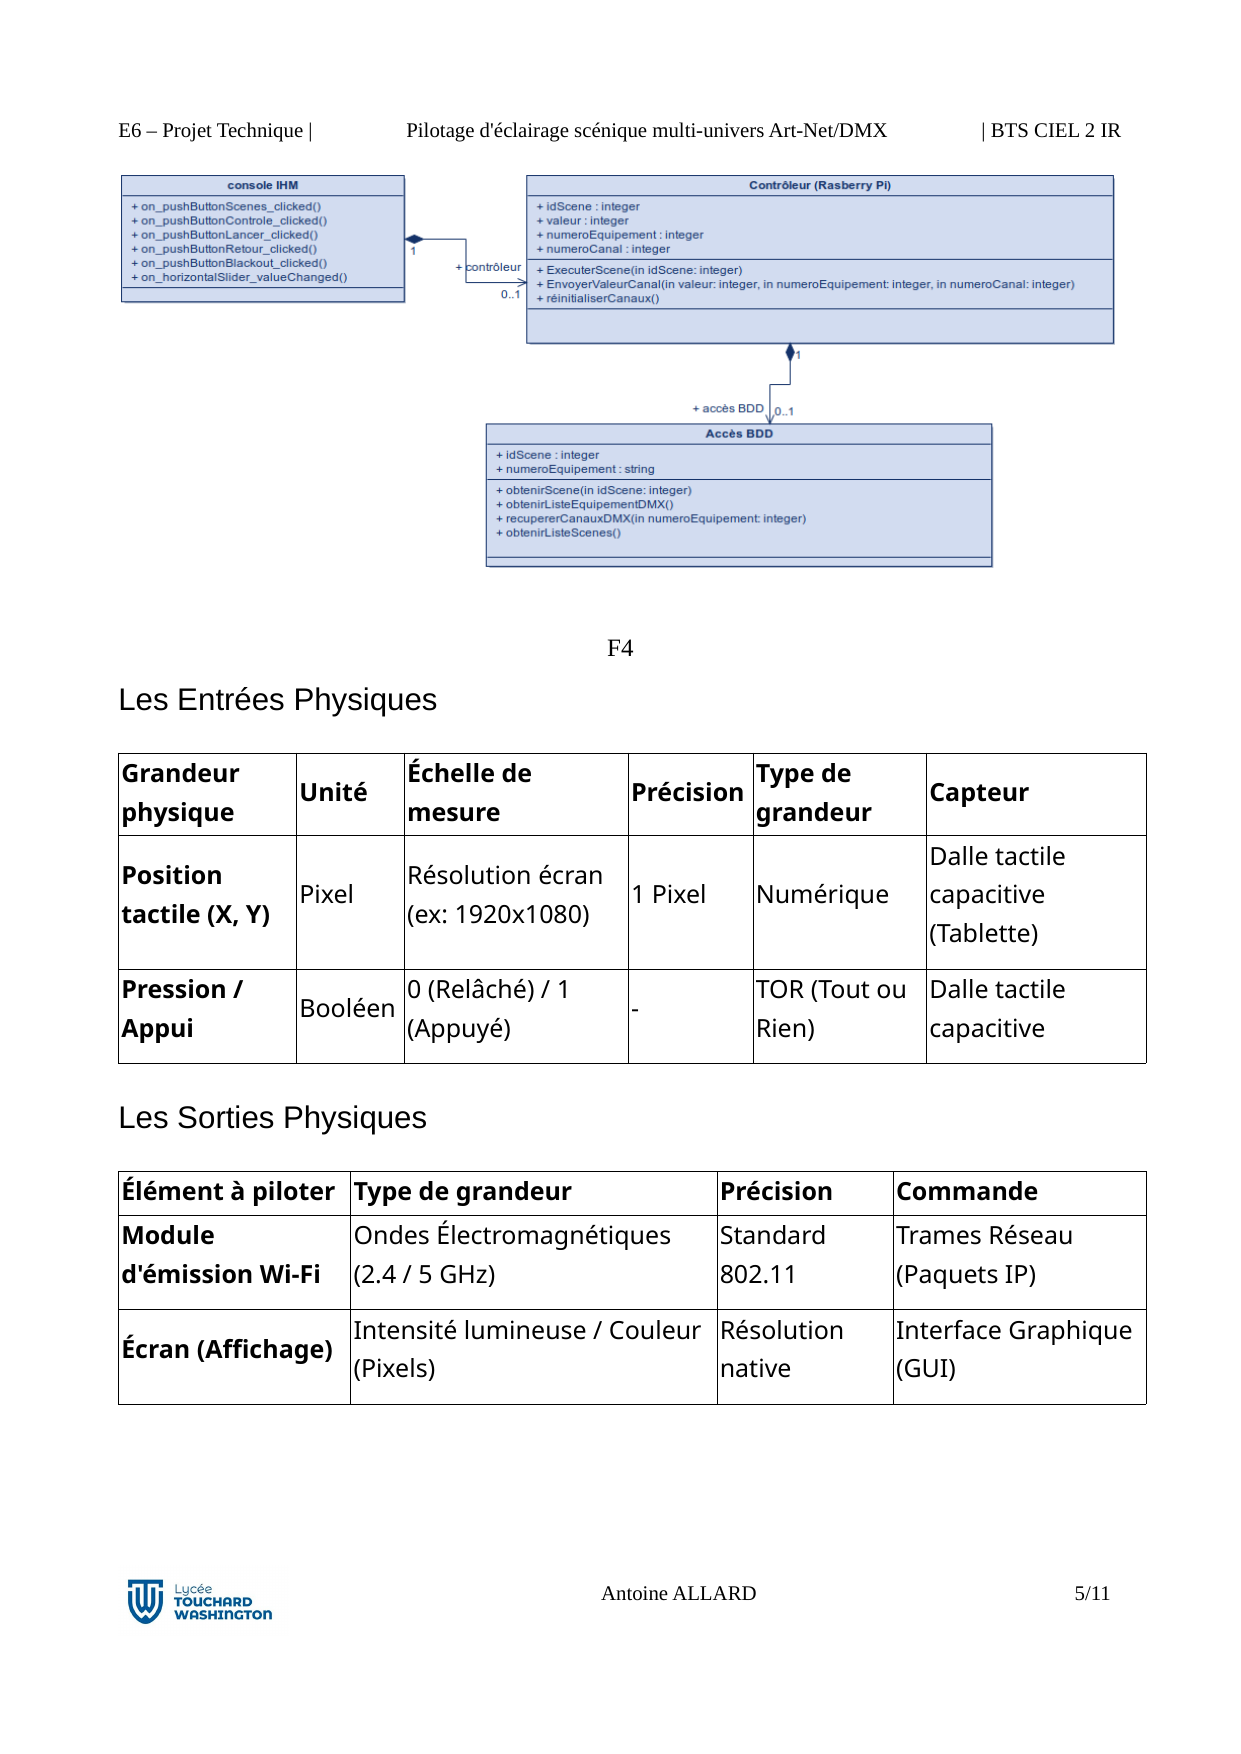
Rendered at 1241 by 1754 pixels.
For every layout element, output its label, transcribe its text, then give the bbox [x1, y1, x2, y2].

table_cell Intensité lumineuse / Couleur (Pixels) [351, 1310, 717, 1404]
text Les Entrées Physiques [118, 681, 1122, 717]
text Les Sorties Physiques [118, 1099, 1122, 1135]
table_cell Ondes Électromagnétiques (2.4 / 5 GHz) [351, 1216, 717, 1309]
table_header Échelle de mesure [405, 754, 628, 835]
table_header Capteur [927, 754, 1146, 835]
table_cell Pixel [297, 836, 404, 968]
table_cell Standard 802.11 [718, 1216, 893, 1309]
table_cell Dalle tactile capacitive (Tablette) [927, 836, 1146, 968]
table_cell Trames Réseau (Paquets IP) [894, 1216, 1146, 1309]
table_header Commande [894, 1172, 1146, 1215]
table_cell Résolution écran (ex: 1920x1080) [405, 836, 628, 968]
table_cell 1 Pixel [629, 836, 753, 968]
table_cell - [629, 970, 753, 1063]
table_header Type de grandeur [754, 754, 926, 835]
table_cell Écran (Affichage) [119, 1310, 350, 1404]
picture [118, 171, 1123, 582]
table_cell Résolution native [718, 1310, 893, 1404]
table_cell Booléen [297, 970, 404, 1063]
text F4 [118, 633, 1122, 662]
table_header Type de grandeur [351, 1172, 717, 1215]
table_cell Dalle tactile capacitive [927, 970, 1146, 1063]
table_cell Numérique [754, 836, 926, 968]
table_cell Module d'émission Wi-Fi [119, 1216, 350, 1309]
table_cell TOR (Tout ou Rien) [754, 970, 926, 1063]
table_header Précision [718, 1172, 893, 1215]
table_cell Pression / Appui [119, 970, 296, 1063]
table_cell Interface Graphique (GUI) [894, 1310, 1146, 1404]
table_header Précision [629, 754, 753, 835]
table_cell 0 (Relâché) / 1 (Appuyé) [405, 970, 628, 1063]
table_header Unité [297, 754, 404, 835]
picture [118, 1565, 290, 1636]
table_header Grandeur physique [119, 754, 296, 835]
table_header Élément à piloter [119, 1172, 350, 1215]
table_cell Position tactile (X, Y) [119, 836, 296, 968]
